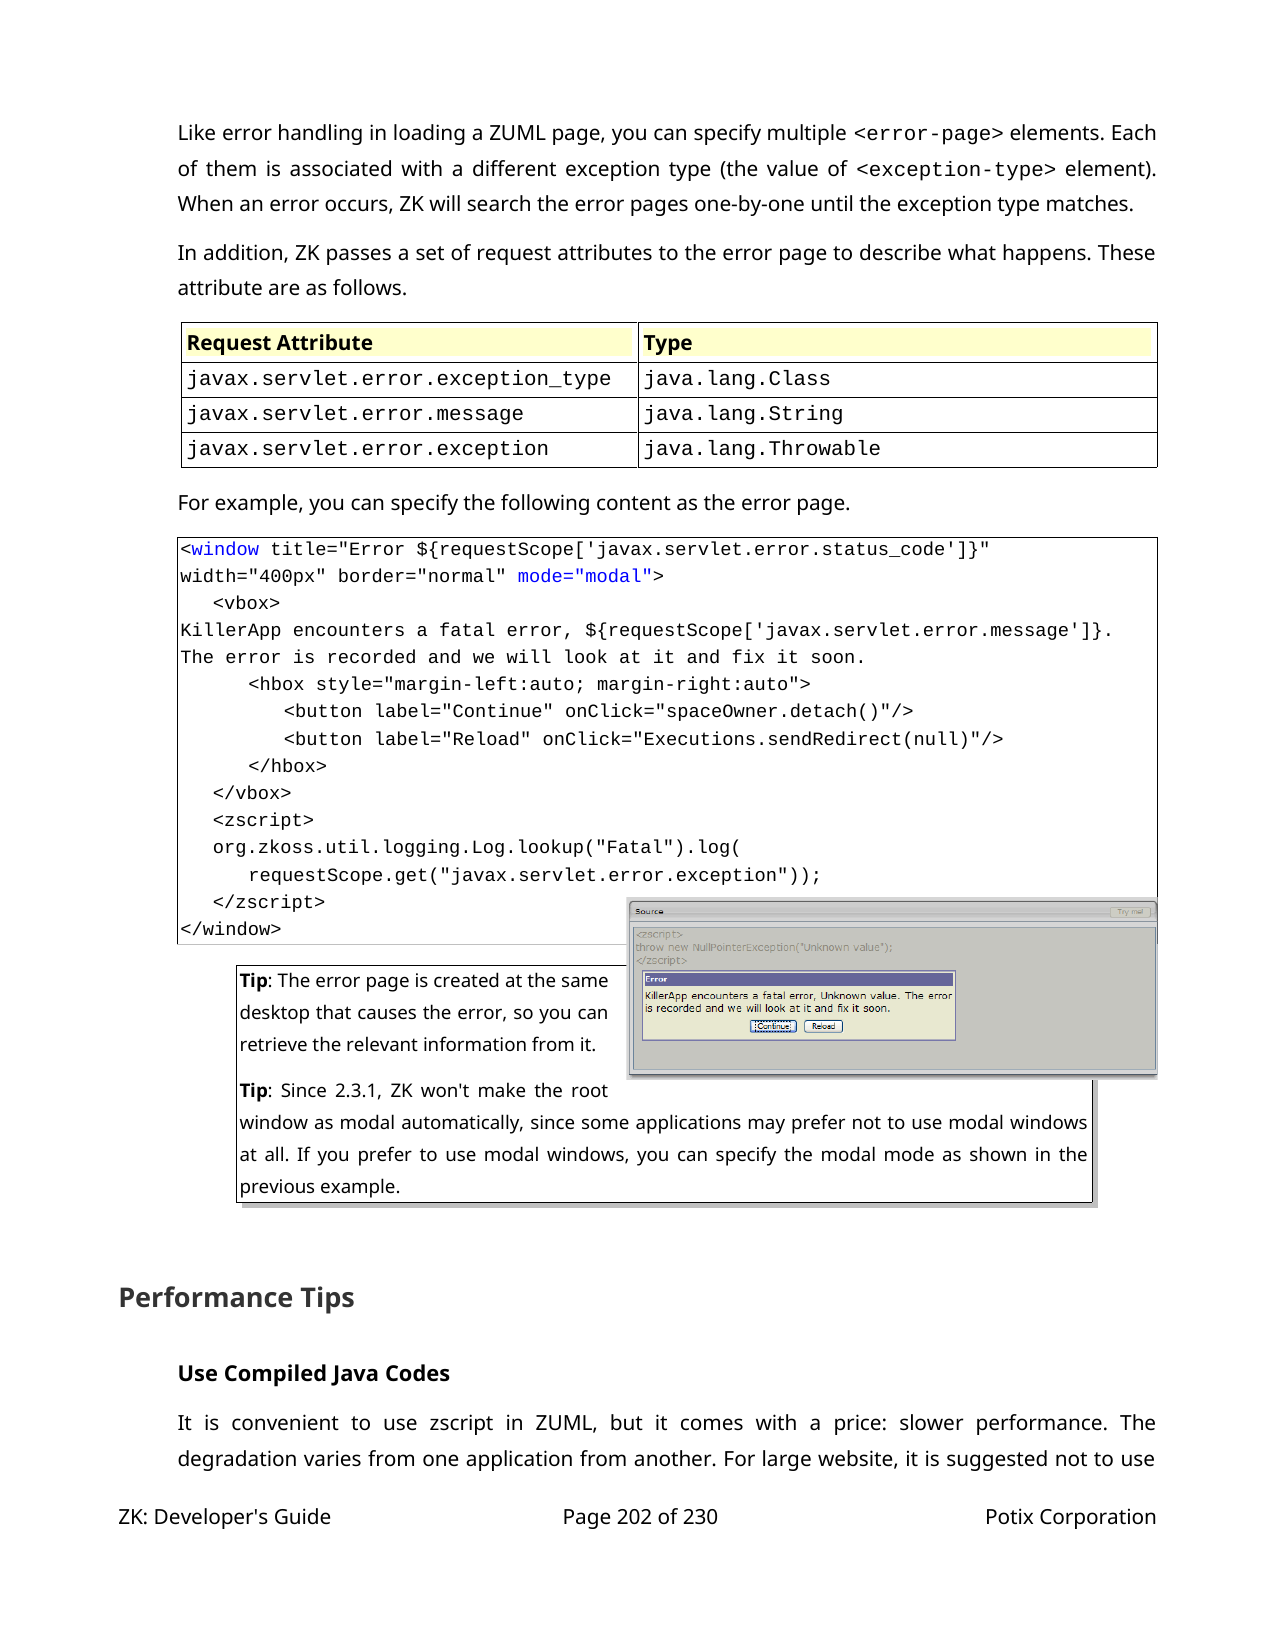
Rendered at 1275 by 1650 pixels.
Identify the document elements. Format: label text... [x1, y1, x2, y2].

text requestScope.get("javax.servlet.error.exception")); [178, 862, 1157, 887]
text </hbox> [178, 754, 1157, 778]
table_header Request Attribute [182, 323, 637, 362]
text <window title="Error ${requestScope['javax.servlet.error.status_code']}" [178, 538, 1157, 561]
text In addition, ZK passes a set of request attributes to the error page to describe what happens. These attribute are as follows. [177, 238, 1157, 301]
text </window> [178, 917, 626, 944]
subtitle Use Compiled Java Codes [177, 1358, 1157, 1388]
text <button label="Reload" onClick="Executions.sendRedirect(null)"/> [178, 726, 1157, 751]
text <zscript> [178, 808, 1157, 832]
text Tip: The error page is created at the same desktop that causes the error, so you can retrieve the relevant information from it. [237, 966, 626, 1057]
text org.zkoss.util.logging.Log.lookup("Fatal").log( [178, 835, 1157, 859]
text <vbox> [178, 591, 1157, 615]
subtitle Performance Tips [118, 1278, 1157, 1315]
table_cell javax.servlet.error.message [182, 398, 637, 432]
text KillerApp encounters a fatal error, ${requestScope['javax.servlet.error.message']}. The error is recorded and we will look at it and fix it soon. [178, 618, 1157, 669]
text width="400px" border="normal" mode="modal"> [178, 564, 1157, 588]
table_header Type [639, 323, 1157, 362]
text It is convenient to use zscript in ZUML, but it comes with a price: slower performance. The degradation varies from one application from another. For large website, it is suggested not to use [177, 1408, 1157, 1472]
table_cell javax.servlet.error.exception_type [182, 363, 637, 397]
text <hbox style="margin-left:auto; margin-right:auto"> [178, 672, 1157, 696]
text Tip: Since 2.3.1, ZK won't make the root window as modal automatically, since some applications may prefer not to use modal windows at all. If you prefer to use modal windows, you can specify the modal mode as shown in the previous example. [237, 1074, 1092, 1202]
picture [626, 897, 1158, 1080]
text </zscript> [178, 889, 1157, 914]
text <button label="Continue" onClick="spaceOwner.detach()"/> [178, 699, 1157, 723]
table_cell javax.servlet.error.exception [182, 433, 637, 467]
table_cell java.lang.String [639, 398, 1157, 432]
text Like error handling in loading a ZUML page, you can specify multiple <error-page> elements. Each of them is associated with a different exception type (the value of <exception-type> element). When an error occurs, ZK will search the error pages one-by-one until the exception type matches. [177, 118, 1157, 217]
table_cell java.lang.Class [639, 363, 1157, 397]
text For example, you can specify the following content as the error page. [177, 488, 1157, 516]
text </vbox> [178, 781, 1157, 805]
table_cell java.lang.Throwable [639, 433, 1157, 467]
